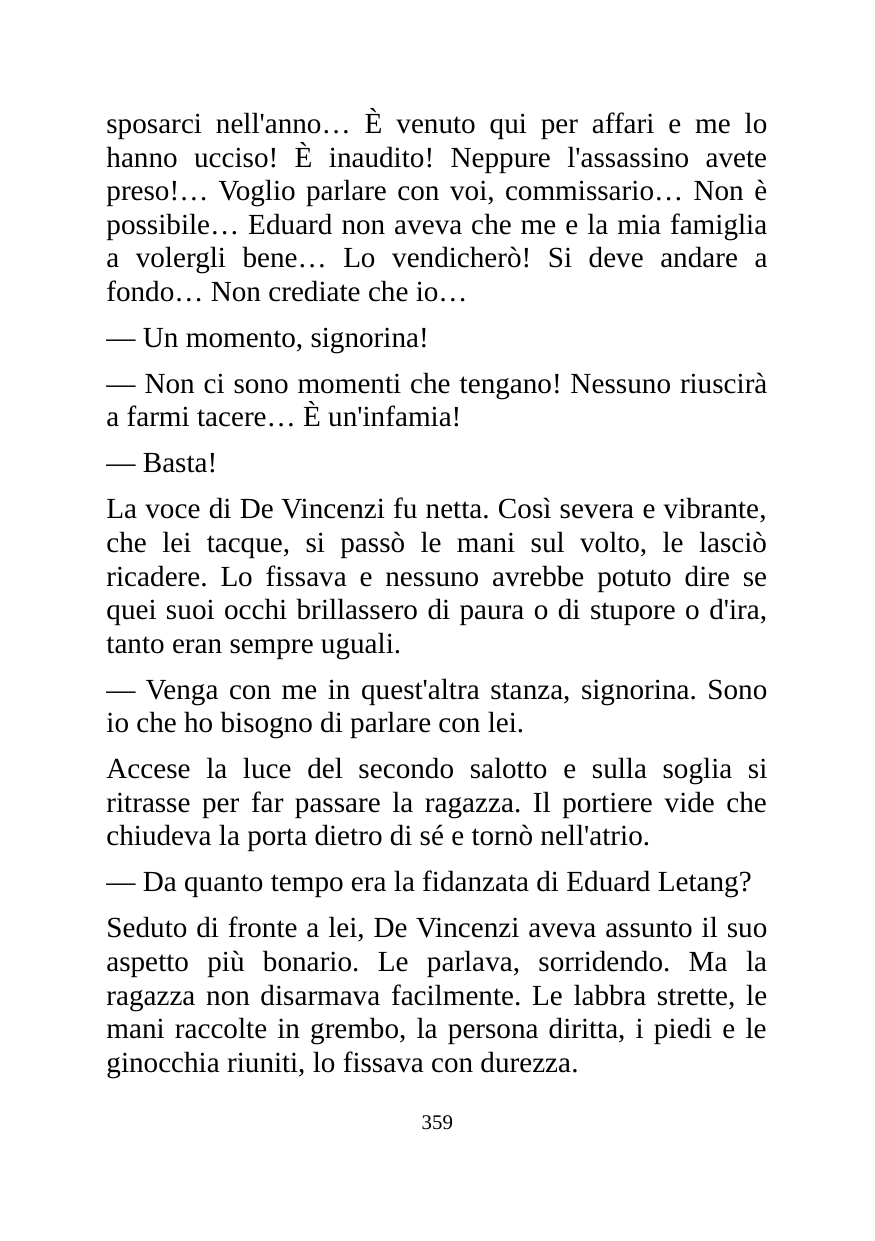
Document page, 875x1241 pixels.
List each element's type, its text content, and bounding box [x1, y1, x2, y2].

text — Un momento, signorina! [106, 320, 768, 353]
text La voce di De Vincenzi fu netta. Così severa e vibrante, che lei tacque, si passò le mani sul volto, le lasciò ricadere. Lo fissava e nessuno avrebbe potuto dire se quei suoi occhi brillassero di paura o di stupore o d'ira, tanto eran sempre uguali. [106, 492, 768, 659]
text Seduto di fronte a lei, De Vincenzi aveva assunto il suo aspetto più bonario. Le parlava, sorridendo. Ma la ragazza non disarmava facilmente. Le labbra strette, le mani raccolte in grembo, la persona diritta, i piedi e le ginocchia riuniti, lo fissava con durezza. [106, 911, 768, 1078]
text — Venga con me in quest'altra stanza, signorina. Sono io che ho bisogno di parlare con lei. [106, 672, 768, 739]
text — Basta! [106, 446, 768, 479]
text sposarci nell'anno… È venuto qui per affari e me lo hanno ucciso! È inaudito! Neppure l'assassino avete preso!… Voglio parlare con voi, commissario… Non è possibile… Eduard non aveva che me e la mia famiglia a volergli bene… Lo vendicherò! Si deve andare a fondo… Non crediate che io… [106, 106, 768, 307]
text — Da quanto tempo era la fidanzata di Eduard Letang? [106, 864, 768, 898]
text Accese la luce del secondo salotto e sulla soglia si ritrasse per far passare la ragazza. Il portiere vide che chiudeva la porta dietro di sé e tornò nell'atrio. [106, 751, 768, 852]
text — Non ci sono momenti che tengano! Nessuno riuscirà a farmi tacere… È un'infamia! [106, 366, 768, 433]
